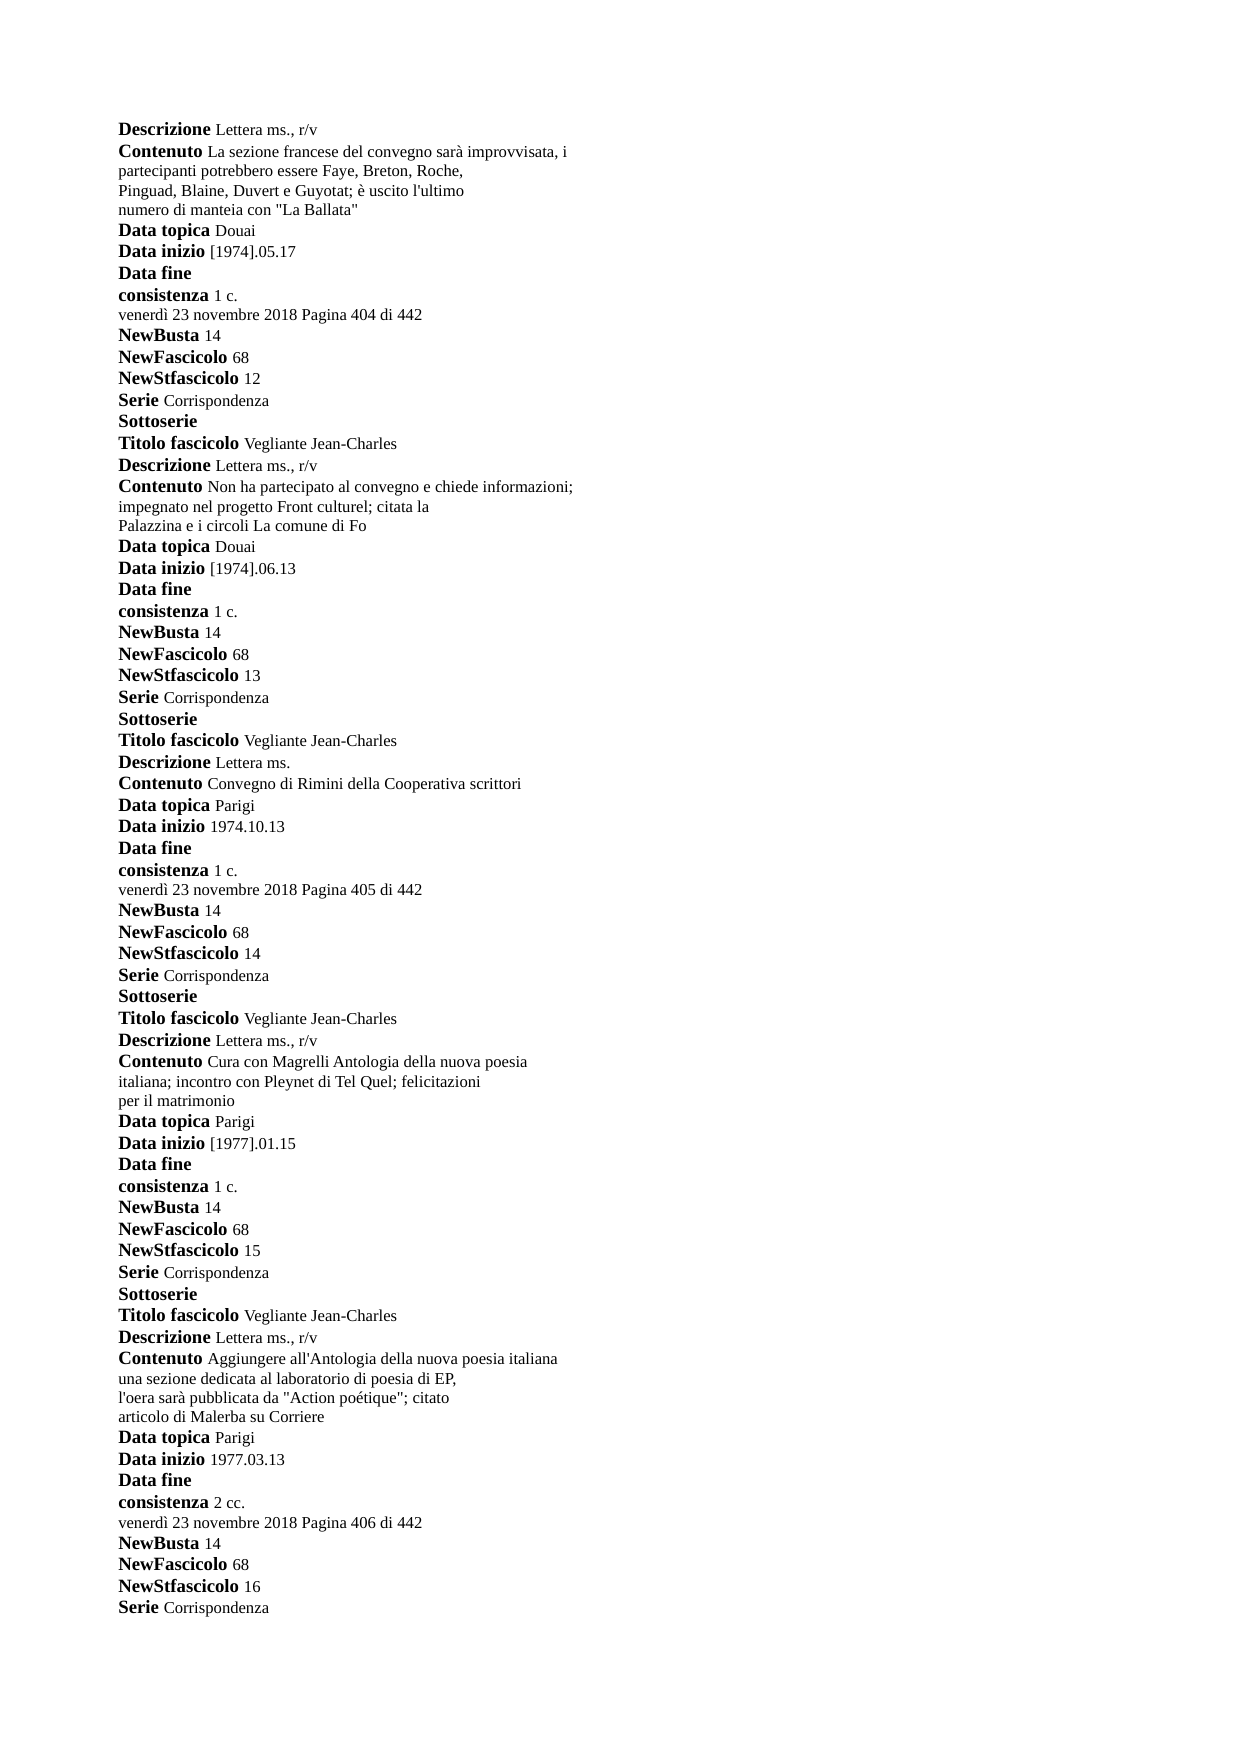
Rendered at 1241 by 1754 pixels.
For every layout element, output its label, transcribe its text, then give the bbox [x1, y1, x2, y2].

text Serie Corrispondenza [118, 964, 1122, 985]
text Serie Corrispondenza [118, 686, 1122, 707]
text Contenuto Cura con Magrelli Antologia della nuova poesia [118, 1050, 1122, 1072]
text articolo di Malerba su Corriere [118, 1407, 1122, 1426]
text venerdì 23 novembre 2018 Pagina 406 di 442 [118, 1512, 1122, 1532]
text numero di manteia con "La Ballata" [118, 199, 1122, 219]
text Descrizione Lettera ms., r/v [118, 118, 1122, 140]
text italiana; incontro con Pleynet di Tel Quel; felicitazioni [118, 1072, 1122, 1091]
text Sottoserie [118, 410, 1122, 432]
text venerdì 23 novembre 2018 Pagina 405 di 442 [118, 880, 1122, 899]
text NewBusta 14 [118, 1532, 1122, 1553]
text Data inizio [1974].06.13 [118, 557, 1122, 578]
text Pinguad, Blaine, Duvert e Guyotat; è uscito l'ultimo [118, 180, 1122, 199]
text NewFascicolo 68 [118, 1553, 1122, 1575]
text Sottoserie [118, 1282, 1122, 1304]
text per il matrimonio [118, 1091, 1122, 1110]
text NewBusta 14 [118, 324, 1122, 346]
text l'oera sarà pubblicata da "Action poétique"; citato [118, 1388, 1122, 1407]
text Contenuto Aggiungere all'Antologia della nuova poesia italiana [118, 1347, 1122, 1369]
text Descrizione Lettera ms., r/v [118, 1028, 1122, 1050]
text NewFascicolo 68 [118, 346, 1122, 367]
text NewBusta 14 [118, 899, 1122, 921]
text Serie Corrispondenza [118, 1261, 1122, 1282]
text impegnato nel progetto Front culturel; citata la [118, 497, 1122, 516]
text Palazzina e i circoli La comune di Fo [118, 516, 1122, 535]
text Data inizio 1977.03.13 [118, 1448, 1122, 1469]
text NewBusta 14 [118, 621, 1122, 643]
text Titolo fascicolo Vegliante Jean-Charles [118, 1304, 1122, 1326]
text Descrizione Lettera ms., r/v [118, 453, 1122, 475]
text NewStfascicolo 14 [118, 942, 1122, 964]
text Data fine [118, 1469, 1122, 1491]
text Serie Corrispondenza [118, 389, 1122, 410]
text Descrizione Lettera ms., r/v [118, 1326, 1122, 1347]
text NewBusta 14 [118, 1196, 1122, 1218]
text Data inizio 1974.10.13 [118, 815, 1122, 837]
text Data topica Parigi [118, 1426, 1122, 1448]
text partecipanti potrebbero essere Faye, Breton, Roche, [118, 161, 1122, 180]
text Data fine [118, 578, 1122, 600]
text Data inizio [1977].01.15 [118, 1132, 1122, 1153]
text NewStfascicolo 15 [118, 1239, 1122, 1261]
text Titolo fascicolo Vegliante Jean-Charles [118, 432, 1122, 453]
text Data topica Parigi [118, 794, 1122, 815]
text Data topica Douai [118, 219, 1122, 240]
text una sezione dedicata al laboratorio di poesia di EP, [118, 1369, 1122, 1388]
text Data inizio [1974].05.17 [118, 240, 1122, 262]
text NewStfascicolo 12 [118, 367, 1122, 389]
text NewStfascicolo 13 [118, 664, 1122, 686]
text NewStfascicolo 16 [118, 1575, 1122, 1596]
text Titolo fascicolo Vegliante Jean-Charles [118, 1007, 1122, 1028]
text Data fine [118, 262, 1122, 283]
text consistenza 2 cc. [118, 1491, 1122, 1512]
text Contenuto La sezione francese del convegno sarà improvvisata, i [118, 140, 1122, 161]
text consistenza 1 c. [118, 858, 1122, 880]
text consistenza 1 c. [118, 1175, 1122, 1196]
text Contenuto Convegno di Rimini della Cooperativa scrittori [118, 772, 1122, 794]
text NewFascicolo 68 [118, 643, 1122, 664]
text Data fine [118, 1153, 1122, 1175]
text NewFascicolo 68 [118, 921, 1122, 942]
text Sottoserie [118, 707, 1122, 729]
text Serie Corrispondenza [118, 1596, 1122, 1618]
text Data fine [118, 837, 1122, 858]
text consistenza 1 c. [118, 283, 1122, 305]
text venerdì 23 novembre 2018 Pagina 404 di 442 [118, 305, 1122, 324]
text Sottoserie [118, 985, 1122, 1007]
text NewFascicolo 68 [118, 1218, 1122, 1239]
text consistenza 1 c. [118, 600, 1122, 621]
text Data topica Parigi [118, 1110, 1122, 1132]
text Contenuto Non ha partecipato al convegno e chiede informazioni; [118, 475, 1122, 497]
text Data topica Douai [118, 535, 1122, 557]
text Titolo fascicolo Vegliante Jean-Charles [118, 729, 1122, 751]
text Descrizione Lettera ms. [118, 751, 1122, 772]
